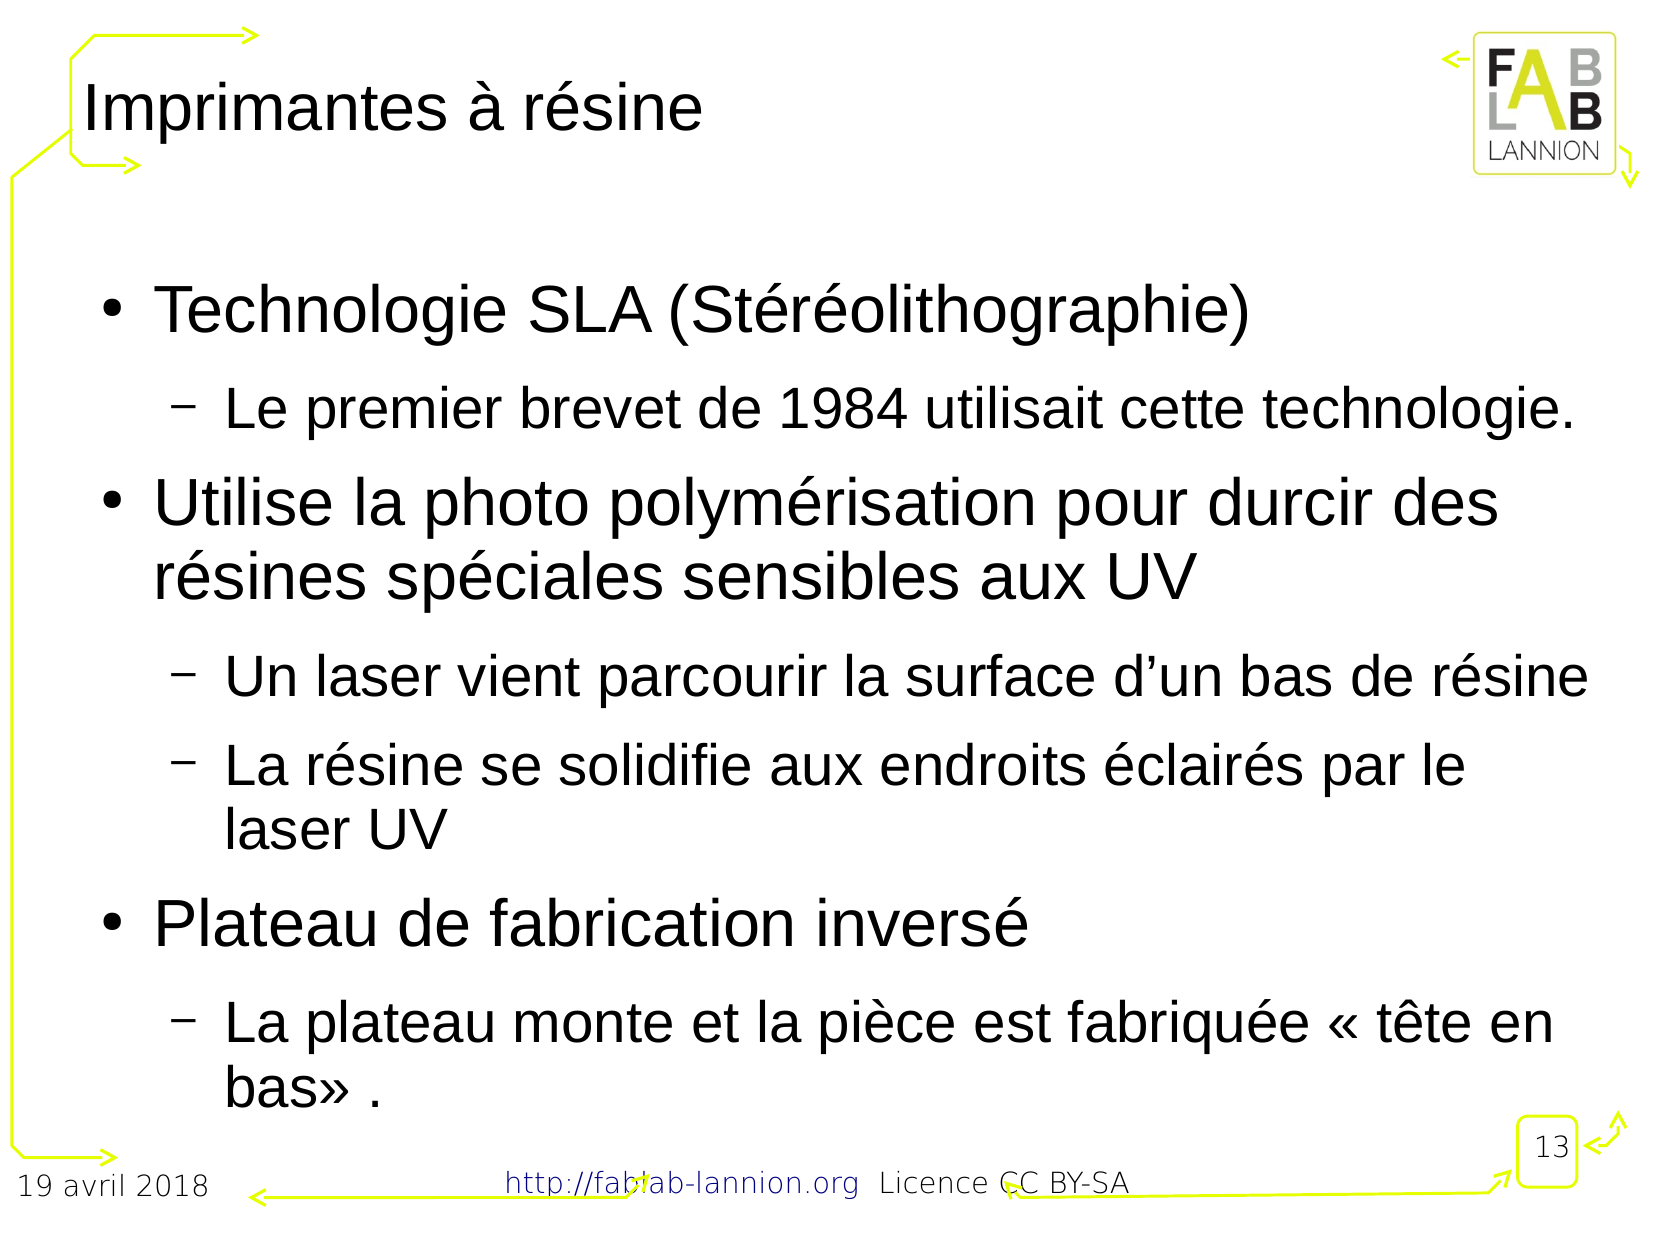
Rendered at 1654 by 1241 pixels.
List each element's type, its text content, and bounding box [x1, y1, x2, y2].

picture [1470, 29, 1619, 178]
list Technologie SLA (Stéréolithographie) Le premier brevet de 1984 utilisait cette technologie. Utilise la photo polymérisation pour durcir des résines spéciales sensibles aux UV Un laser vient parcourir la surface d’un bas de résine La résine se solidifie aux endroits éclairés par le laser UV Plateau de fabrication inversé La plateau monte et la pièce est fabriquée « tête en bas» . [82, 271, 1595, 1134]
title Imprimantes à résine [82, 49, 1441, 166]
